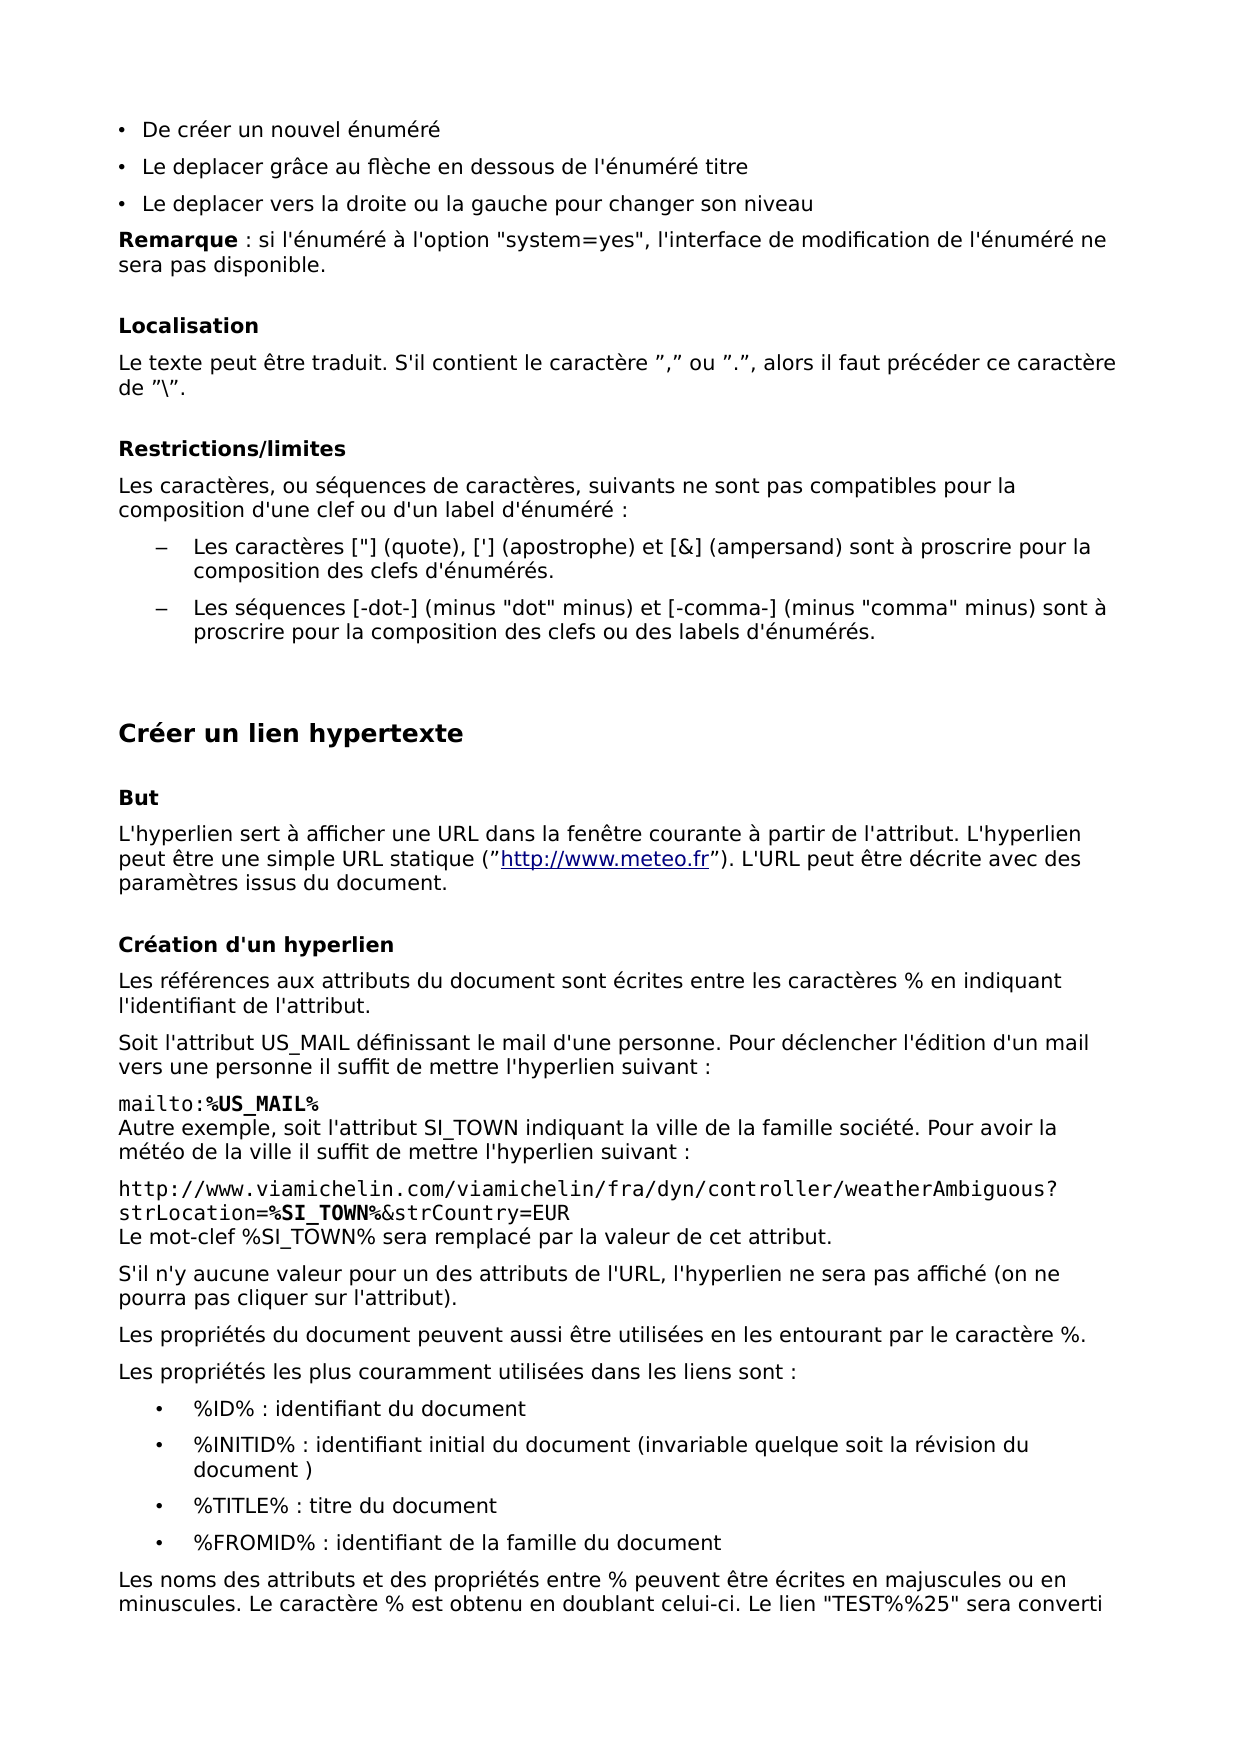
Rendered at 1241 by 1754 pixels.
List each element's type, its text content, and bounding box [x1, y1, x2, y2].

list %FROMID% : identifiant de la famille du document [156, 1531, 1122, 1556]
text Les références aux attributs du document sont écrites entre les caractères % en indiquant l'identifiant de l'attribut. [118, 969, 1122, 1018]
text Les propriétés les plus couramment utilisées dans les liens sont : [118, 1360, 1122, 1384]
text Les propriétés du document peuvent aussi être utilisées en les entourant par le caractère %. [118, 1323, 1122, 1347]
list De créer un nouvel énuméré [118, 118, 1122, 142]
list Le deplacer grâce au flèche en dessous de l'énuméré titre [118, 155, 1122, 179]
text mailto:%US_MAIL% [118, 1092, 1122, 1116]
subtitle Créer un lien hypertexte [118, 719, 1122, 748]
list Le deplacer vers la droite ou la gauche pour changer son niveau [118, 192, 1122, 216]
subtitle Localisation [118, 314, 1122, 339]
list %ID% : identifiant du document [156, 1397, 1122, 1421]
text Soit l'attribut US_MAIL définissant le mail d'une personne. Pour déclencher l'édition d'un mail vers une personne il suffit de mettre l'hyperlien suivant : [118, 1031, 1122, 1079]
subtitle Restrictions/limites [118, 437, 1122, 462]
text Les caractères, ou séquences de caractères, suivants ne sont pas compatibles pour la composition d'une clef ou d'un label d'énuméré : [118, 474, 1122, 523]
text Autre exemple, soit l'attribut SI_TOWN indiquant la ville de la famille société. Pour avoir la météo de la ville il suffit de mettre l'hyperlien suivant : [118, 1116, 1122, 1164]
text Le texte peut être traduit. S'il contient le caractère ”,” ou ”.”, alors il faut précéder ce caractère de ”\”. [118, 351, 1122, 400]
text http://www.viamichelin.com/viamichelin/fra/dyn/controller/weatherAmbiguous?strLocation=%SI_TOWN%&strCountry=EUR [118, 1177, 1122, 1225]
subtitle Création d'un hyperlien [118, 933, 1122, 957]
list %TITLE% : titre du document [156, 1494, 1122, 1519]
text S'il n'y aucune valeur pour un des attributs de l'URL, l'hyperlien ne sera pas affiché (on ne pourra pas cliquer sur l'attribut). [118, 1262, 1122, 1311]
list Les séquences [-dot-] (minus "dot" minus) et [-comma-] (minus "comma" minus) sont à proscrire pour la composition des clefs ou des labels d'énumérés. [156, 596, 1122, 645]
list %INITID% : identifiant initial du document (invariable quelque soit la révision du document ) [156, 1433, 1122, 1482]
text Les noms des attributs et des propriétés entre % peuvent être écrites en majuscules ou en minuscules. Le caractère % est obtenu en doublant celui-ci. Le lien "TEST%%25" sera converti [118, 1568, 1122, 1617]
subtitle But [118, 786, 1122, 810]
text L'hyperlien sert à afficher une URL dans la fenêtre courante à partir de l'attribut. L'hyperlien peut être une simple URL statique (”http://www.meteo.fr”). L'URL peut être décrite avec des paramètres issus du document. [118, 822, 1122, 895]
text Remarque : si l'énuméré à l'option "system=yes", l'interface de modification de l'énuméré ne sera pas disponible. [118, 228, 1122, 277]
list Les caractères ["] (quote), ['] (apostrophe) et [&] (ampersand) sont à proscrire pour la composition des clefs d'énumérés. [156, 535, 1122, 584]
text Le mot-clef %SI_TOWN% sera remplacé par la valeur de cet attribut. [118, 1225, 1122, 1250]
